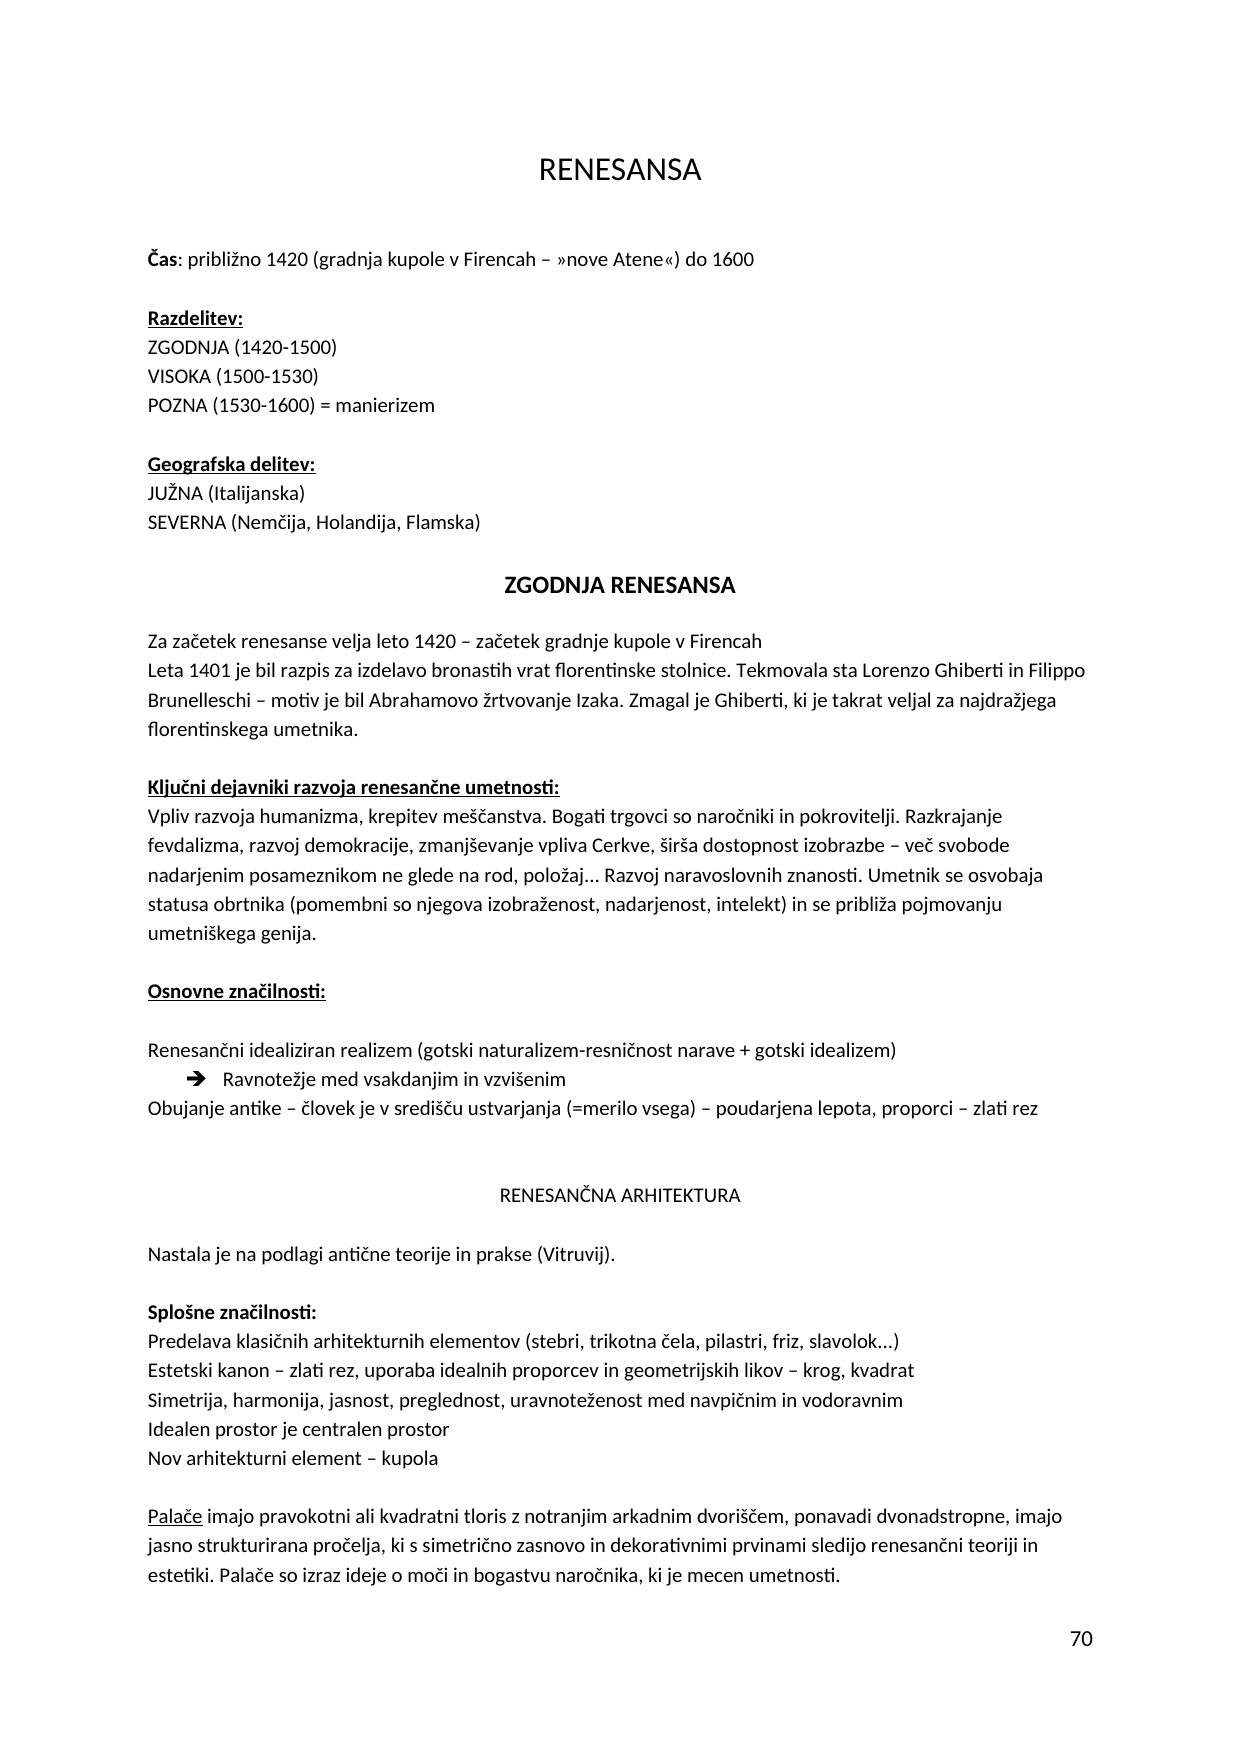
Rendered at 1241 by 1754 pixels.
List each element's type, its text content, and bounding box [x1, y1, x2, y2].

text Osnovne značilnosti: [148, 978, 1093, 1004]
text Palače imajo pravokotni ali kvadratni tloris z notranjim arkadnim dvoriščem, ponavadi dvonadstropne, imajo jasno strukturirana pročelja, ki s simetrično zasnovo in dekorativnimi prvinami sledijo renesančni teoriji in estetiki. Palače so izraz ideje o moči in bogastvu naročnika, ki je mecen umetnosti. [148, 1503, 1093, 1587]
text Geografska delitev: [148, 451, 1093, 476]
text Estetski kanon – zlati rez, uporaba idealnih proporcev in geometrijskih likov – krog, kvadrat [148, 1358, 1093, 1383]
text Za začetek renesanse velja leto 1420 – začetek gradnje kupole v Firencah [148, 628, 1093, 654]
text Razdelitev: [148, 305, 1093, 330]
text SEVERNA (Nemčija, Holandija, Flamska) [148, 509, 1093, 534]
subtitle ZGODNJA RENESANSA [148, 569, 1093, 599]
text Leta 1401 je bil razpis za izdelavo bronastih vrat florentinske stolnice. Tekmovala sta Lorenzo Ghiberti in Filippo Brunelleschi – motiv je bil Abrahamovo žrtvovanje Izaka. Zmagal je Ghiberti, ki je takrat veljal za najdražjega florentinskega umetnika. [148, 658, 1093, 741]
text JUŽNA (Italijanska) [148, 480, 1093, 505]
list Ravnotežje med vsakdanjim in vzvišenim [185, 1066, 1093, 1091]
text ZGODNJA (1420-1500) [148, 334, 1093, 359]
text Ključni dejavniki razvoja renesančne umetnosti: [148, 774, 1093, 800]
text Vpliv razvoja humanizma, krepitev meščanstva. Bogati trgovci so naročniki in pokrovitelji. Razkrajanje fevdalizma, razvoj demokracije, zmanjševanje vpliva Cerkve, širša dostopnost izobrazbe – več svobode nadarjenim posameznikom ne glede na rod, položaj... Razvoj naravoslovnih znanosti. Umetnik se osvobaja statusa obrtnika (pomembni so njegova izobraženost, nadarjenost, intelekt) in se približa pojmovanju umetniškega genija. [148, 803, 1093, 946]
text Simetrija, harmonija, jasnost, preglednost, uravnoteženost med navpičnim in vodoravnim [148, 1387, 1093, 1412]
subtitle RENESANSA [148, 148, 1093, 188]
text Čas: približno 1420 (gradnja kupole v Firencah – »nove Atene«) do 1600 [148, 247, 1093, 272]
text Nov arhitekturni element – kupola [148, 1445, 1093, 1471]
text Renesančni idealiziran realizem (gotski naturalizem-resničnost narave + gotski idealizem) [148, 1037, 1093, 1062]
text POZNA (1530-1600) = manierizem [148, 392, 1093, 418]
text VISOKA (1500-1530) [148, 363, 1093, 389]
text Nastala je na podlagi antične teorije in prakse (Vitruvij). [148, 1241, 1093, 1266]
text Splošne značilnosti: [148, 1299, 1093, 1325]
text RENESANČNA ARHITEKTURA [148, 1183, 1093, 1208]
text Predelava klasičnih arhitekturnih elementov (stebri, trikotna čela, pilastri, friz, slavolok...) [148, 1328, 1093, 1354]
text Obujanje antike – človek je v središču ustvarjanja (=merilo vsega) – poudarjena lepota, proporci – zlati rez [148, 1095, 1093, 1121]
text Idealen prostor je centralen prostor [148, 1416, 1093, 1441]
